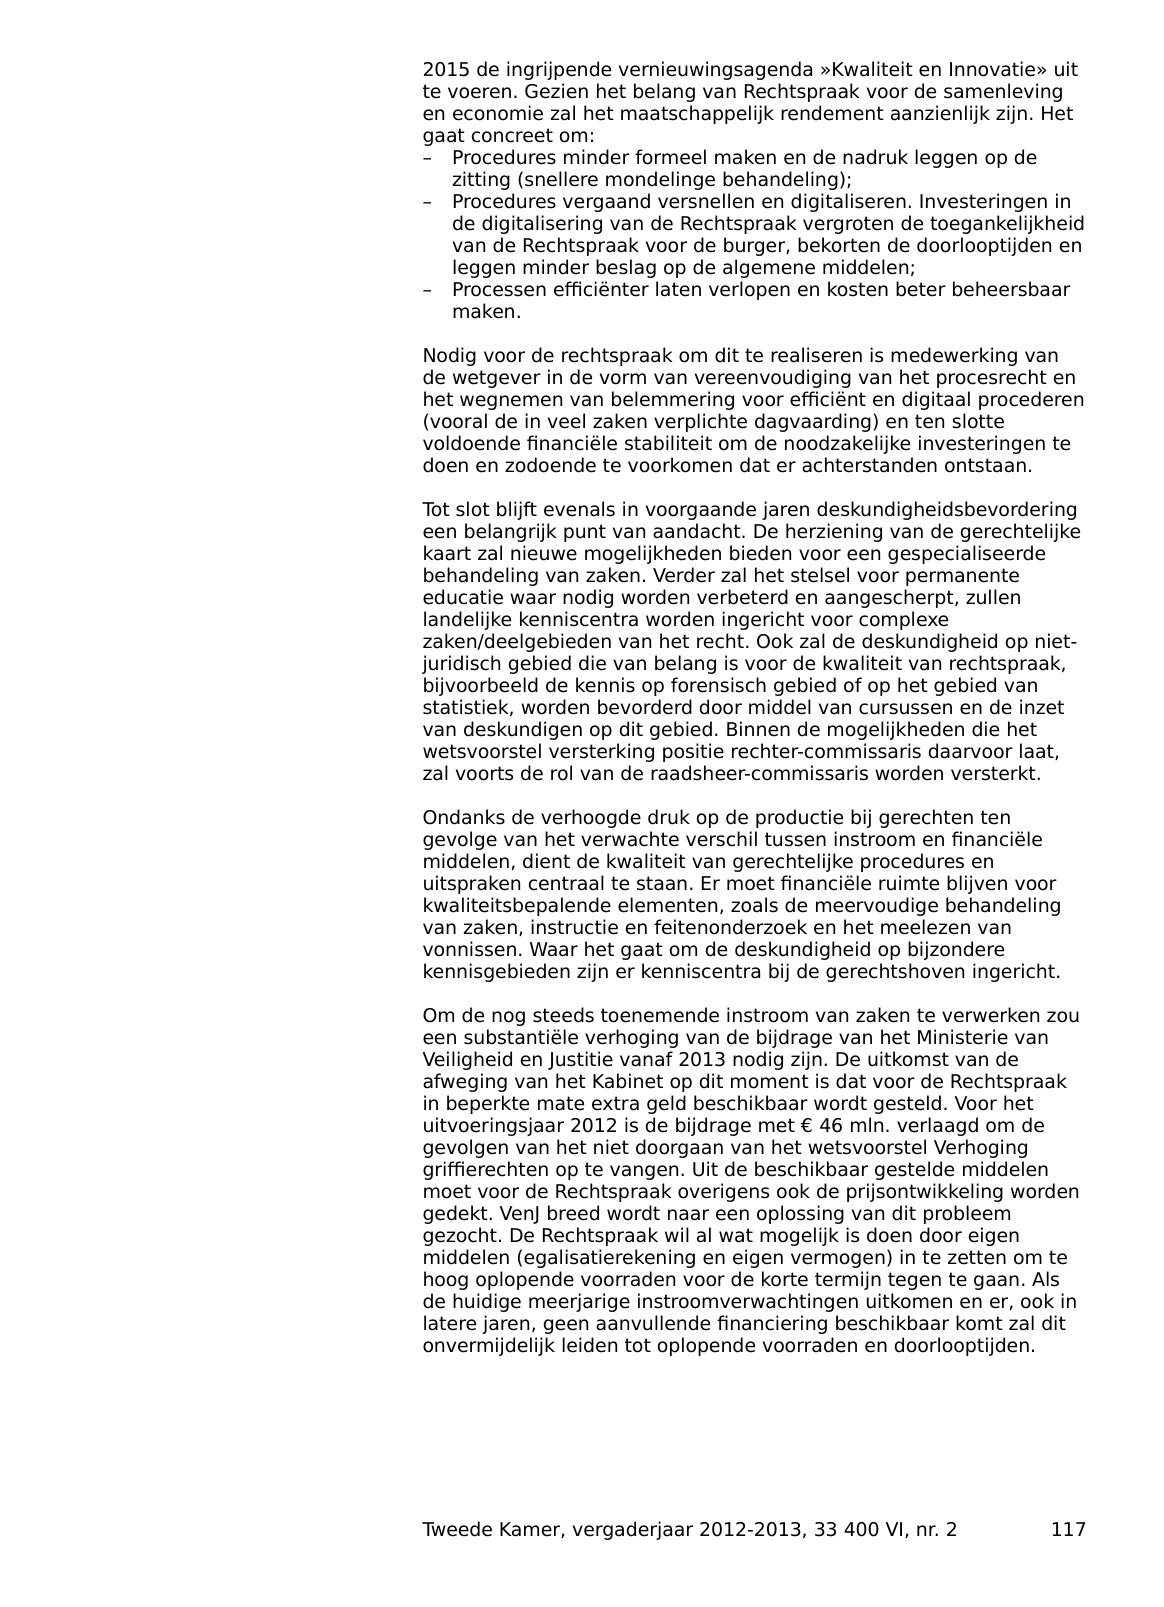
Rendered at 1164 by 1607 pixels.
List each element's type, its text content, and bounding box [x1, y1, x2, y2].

text – Procedures minder formeel maken en de nadruk leggen op de zitting (snellere mondelinge behandeling); [422, 147, 1087, 191]
text Tot slot blijft evenals in voorgaande jaren deskundigheidsbevordering een belangrijk punt van aandacht. De herziening van de gerechtelijke kaart zal nieuwe mogelijkheden bieden voor een gespecialiseerde behandeling van zaken. Verder zal het stelsel voor permanente educatie waar nodig worden verbeterd en aangescherpt, zullen landelijke kenniscentra worden ingericht voor complexe zaken/deelgebieden van het recht. Ook zal de deskundigheid op niet-juridisch gebied die van belang is voor de kwaliteit van rechtspraak, bijvoorbeeld de kennis op forensisch gebied of op het gebied van statistiek, worden bevorderd door middel van cursussen en de inzet van deskundigen op dit gebied. Binnen de mogelijkheden die het wetsvoorstel versterking positie rechter-commissaris daarvoor laat, zal voorts de rol van de raadsheer-commissaris worden versterkt. [422, 499, 1087, 785]
text – Processen efficiënter laten verlopen en kosten beter beheersbaar maken. [422, 279, 1087, 323]
text – Procedures vergaand versnellen en digitaliseren. Investeringen in de digitalisering van de Rechtspraak vergroten de toegankelijkheid van de Rechtspraak voor de burger, bekorten de doorlooptijden en leggen minder beslag op de algemene middelen; [422, 191, 1087, 279]
text 2015 de ingrijpende vernieuwingsagenda »Kwaliteit en Innovatie» uit te voeren. Gezien het belang van Rechtspraak voor de samenleving en economie zal het maatschappelijk rendement aanzienlijk zijn. Het gaat concreet om: [422, 59, 1087, 147]
text Nodig voor de rechtspraak om dit te realiseren is medewerking van de wetgever in de vorm van vereenvoudiging van het procesrecht en het wegnemen van belemmering voor efficiënt en digitaal procederen (vooral de in veel zaken verplichte dagvaarding) en ten slotte voldoende financiële stabiliteit om de noodzakelijke investeringen te doen en zodoende te voorkomen dat er achterstanden ontstaan. [422, 345, 1087, 477]
text Ondanks de verhoogde druk op de productie bij gerechten ten gevolge van het verwachte verschil tussen instroom en financiële middelen, dient de kwaliteit van gerechtelijke procedures en uitspraken centraal te staan. Er moet financiële ruimte blijven voor kwaliteitsbepalende elementen, zoals de meervoudige behandeling van zaken, instructie en feitenonderzoek en het meelezen van vonnissen. Waar het gaat om de deskundigheid op bijzondere kennisgebieden zijn er kenniscentra bij de gerechtshoven ingericht. [422, 807, 1087, 983]
text Om de nog steeds toenemende instroom van zaken te verwerken zou een substantiële verhoging van de bijdrage van het Ministerie van Veiligheid en Justitie vanaf 2013 nodig zijn. De uitkomst van de afweging van het Kabinet op dit moment is dat voor de Rechtspraak in beperkte mate extra geld beschikbaar wordt gesteld. Voor het uitvoeringsjaar 2012 is de bijdrage met € 46 mln. verlaagd om de gevolgen van het niet doorgaan van het wetsvoorstel Verhoging griffierechten op te vangen. Uit de beschikbaar gestelde middelen moet voor de Rechtspraak overigens ook de prijsontwikkeling worden gedekt. VenJ breed wordt naar een oplossing van dit probleem gezocht. De Rechtspraak wil al wat mogelijk is doen door eigen middelen (egalisatierekening en eigen vermogen) in te zetten om te hoog oplopende voorraden voor de korte termijn tegen te gaan. Als de huidige meerjarige instroomverwachtingen uitkomen en er, ook in latere jaren, geen aanvullende financiering beschikbaar komt zal dit onvermijdelijk leiden tot oplopende voorraden en doorlooptijden. [422, 1005, 1087, 1357]
